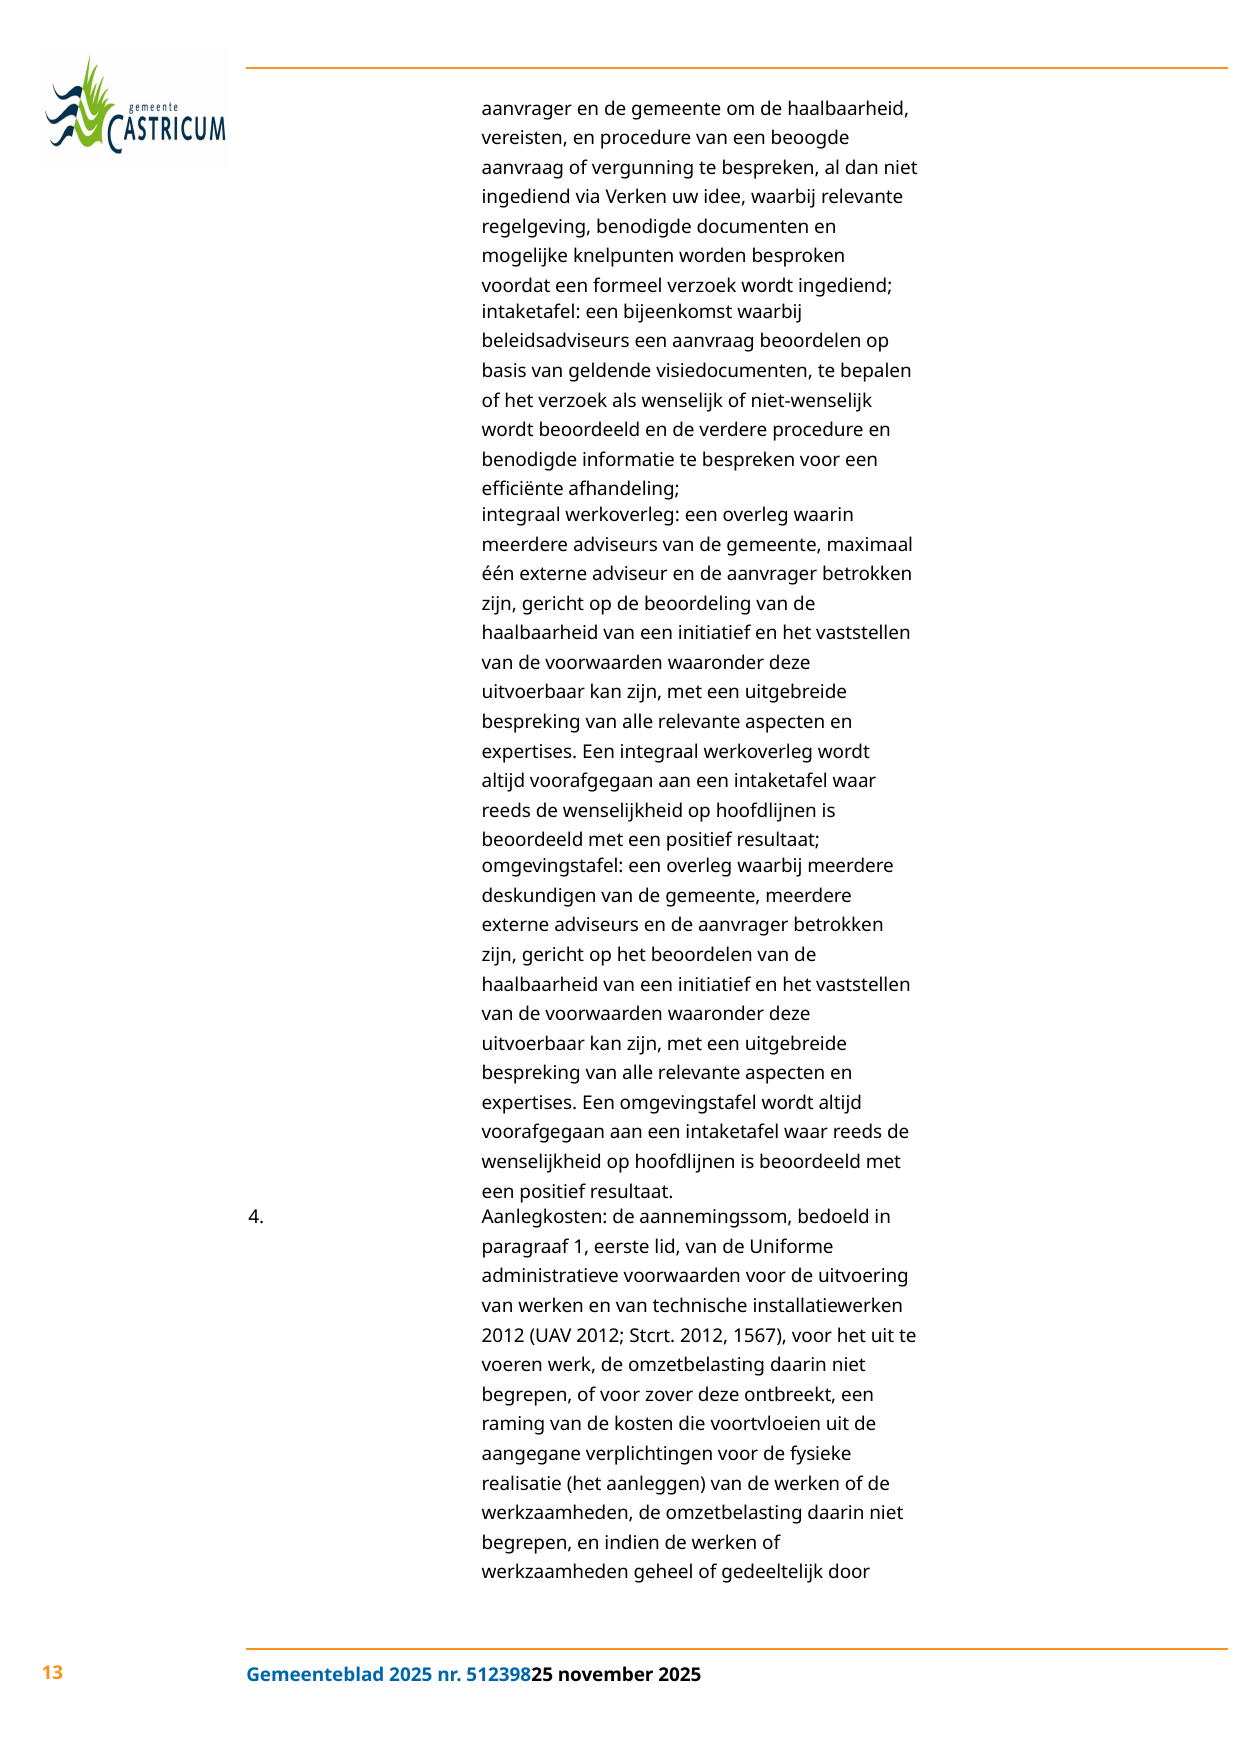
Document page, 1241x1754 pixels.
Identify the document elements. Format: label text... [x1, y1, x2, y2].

table_cell omgevingstafel: een overleg waarbij meerdere deskundigen van de gemeente, meerdere externe adviseurs en de aanvrager betrokken zijn, gericht op het beoordelen van de haalbaarheid van een initiatief en het vaststellen van de voorwaarden waaronder deze uitvoerbaar kan zijn, met een uitgebreide bespreking van alle relevante aspecten en expertises. Een omgevingstafel wordt altijd voorafgegaan aan een intaketafel waar reeds de wenselijkheid op hoofdlijnen is beoordeeld met een positief resultaat. [481, 853, 918, 1203]
table_cell [248, 298, 481, 501]
table_cell aanvrager en de gemeente om de haalbaarheid, vereisten, en procedure van een beoogde aanvraag of vergunning te bespreken, al dan niet ingediend via Verken uw idee, waarbij relevante regelgeving, benodigde documenten en mogelijke knelpunten worden besproken voordat een formeel verzoek wordt ingediend; [481, 95, 918, 298]
table_cell [248, 95, 481, 298]
table_cell [248, 853, 481, 1203]
table_cell [918, 853, 1152, 1203]
picture [41, 47, 231, 172]
table_cell intaketafel: een bijeenkomst waarbij beleidsadviseurs een aanvraag beoordelen op basis van geldende visiedocumenten, te bepalen of het verzoek als wenselijk of niet-wenselijk wordt beoordeeld en de verdere procedure en benodigde informatie te bespreken voor een efficiënte afhandeling; [481, 298, 918, 501]
table_cell integraal werkoverleg: een overleg waarin meerdere adviseurs van de gemeente, maximaal één externe adviseur en de aanvrager betrokken zijn, gericht op de beoordeling van de haalbaarheid van een initiatief en het vaststellen van de voorwaarden waaronder deze uitvoerbaar kan zijn, met een uitgebreide bespreking van alle relevante aspecten en expertises. Een integraal werkoverleg wordt altijd voorafgegaan aan een intaketafel waar reeds de wenselijkheid op hoofdlijnen is beoordeeld met een positief resultaat; [481, 501, 918, 852]
table_cell Aanlegkosten: de aannemingssom, bedoeld in paragraaf 1, eerste lid, van de Uniforme administratieve voorwaarden voor de uitvoering van werken en van technische installatiewerken 2012 (UAV 2012; Stcrt. 2012, 1567), voor het uit te voeren werk, de omzetbelasting daarin niet begrepen, of voor zover deze ontbreekt, een raming van de kosten die voortvloeien uit de aangegane verplichtingen voor de fysieke realisatie (het aanleggen) van de werken of de werkzaamheden, de omzetbelasting daarin niet begrepen, en indien de werken of werkzaamheden geheel of gedeeltelijk door [481, 1204, 918, 1584]
table_cell [918, 1204, 1152, 1584]
table_cell [248, 501, 481, 852]
table_cell [918, 298, 1152, 501]
table_cell [918, 95, 1035, 298]
table_cell [918, 501, 1152, 852]
table_cell 4. [248, 1204, 481, 1584]
